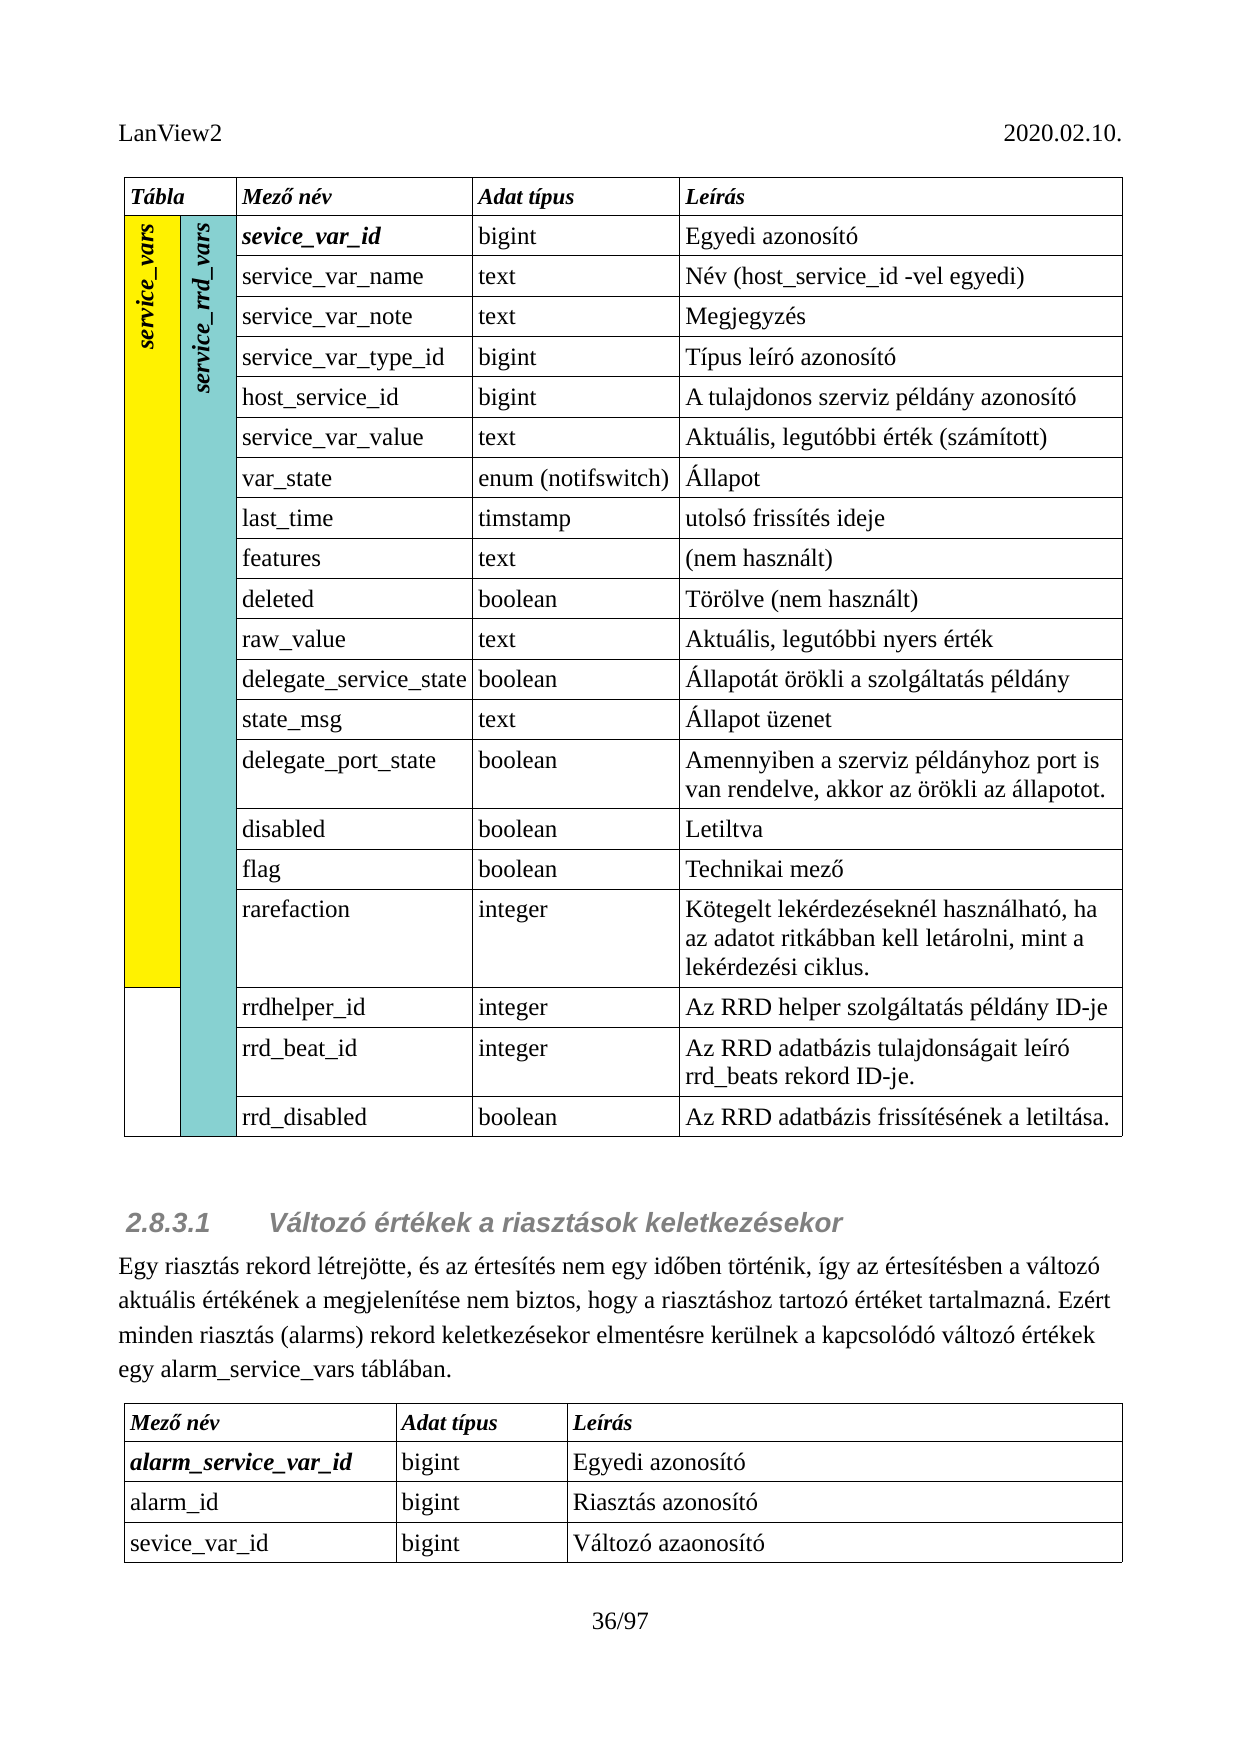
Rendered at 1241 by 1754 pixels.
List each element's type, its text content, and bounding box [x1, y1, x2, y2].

table_cell bigint [473, 337, 679, 376]
table_cell bigint [473, 377, 679, 417]
table_cell Változó azaonosító [568, 1523, 1122, 1562]
table_cell integer [473, 890, 679, 987]
table_cell text [473, 256, 679, 296]
table_cell bigint [473, 216, 679, 255]
table_cell Aktuális, legutóbbi érték (számított) [680, 418, 1122, 457]
table_cell Egyedi azonosító [680, 216, 1122, 255]
table_cell enum (notifswitch) [473, 458, 679, 497]
table_cell boolean [473, 1097, 679, 1136]
table_cell service_var_note [237, 297, 472, 336]
table_cell text [473, 418, 679, 457]
table_cell Törölve (nem használt) [680, 579, 1122, 618]
table_cell Megjegyzés [680, 297, 1122, 336]
table_cell disabled [237, 809, 472, 848]
table_cell boolean [473, 809, 679, 848]
table_cell Az RRD helper szolgáltatás példány ID-je [680, 988, 1122, 1027]
table_cell bigint [397, 1523, 567, 1562]
table_cell A tulajdonos szerviz példány azonosító [680, 377, 1122, 417]
table_cell service_rrd_vars [181, 216, 236, 1136]
table_cell rarefaction [237, 890, 472, 987]
table_cell Állapotát örökli a szolgáltatás példány [680, 660, 1122, 699]
table_cell utolsó frissítés ideje [680, 498, 1122, 537]
table_cell rrd_beat_id [237, 1028, 472, 1096]
table_cell bigint [397, 1482, 567, 1522]
table_cell Letiltva [680, 809, 1122, 848]
table_header Mező név [237, 178, 472, 215]
table_cell Egyedi azonosító [568, 1442, 1122, 1481]
table_cell boolean [473, 660, 679, 699]
table_cell delegate_port_state [237, 740, 472, 808]
table_cell sevice_var_id [125, 1523, 396, 1562]
table_cell rrdhelper_id [237, 988, 472, 1027]
table_cell boolean [473, 579, 679, 618]
table_cell sevice_var_id [237, 216, 472, 255]
table_header Leírás [680, 178, 1122, 215]
table_cell alarm_id [125, 1482, 396, 1522]
table_cell features [237, 539, 472, 578]
table_cell text [473, 297, 679, 336]
table_cell text [473, 539, 679, 578]
table_header Adat típus [473, 178, 679, 215]
table_cell Riasztás azonosító [568, 1482, 1122, 1522]
table_header Adat típus [397, 1404, 567, 1441]
table_cell boolean [473, 850, 679, 889]
table_cell Az RRD adatbázis tulajdonságait leíró rrd_beats rekord ID-je. [680, 1028, 1122, 1096]
table_cell text [473, 619, 679, 658]
table_cell Technikai mező [680, 850, 1122, 889]
table_header Mező név [125, 1404, 396, 1441]
text Egy riasztás rekord létrejötte, és az értesítés nem egy időben történik, így az értesítésben a változó aktuális értékének a megjelenítése nem biztos, hogy a riasztáshoz tartozó értéket tartalmazná. Ezért minden riasztás (alarms) rekord keletkezésekor elmentésre kerülnek a kapcsolódó változó értékek egy alarm_service_vars táblában. [118, 1251, 1122, 1383]
table_cell deleted [237, 579, 472, 618]
table_cell (nem használt) [680, 539, 1122, 578]
table_cell boolean [473, 740, 679, 808]
table_cell var_state [237, 458, 472, 497]
table_cell Állapot [680, 458, 1122, 497]
table_cell integer [473, 1028, 679, 1096]
table_cell delegate_service_state [237, 660, 472, 699]
table_cell flag [237, 850, 472, 889]
table_cell Az RRD adatbázis frissítésének a letiltása. [680, 1097, 1122, 1136]
table_cell service_var_name [237, 256, 472, 296]
table_cell service_var_type_id [237, 337, 472, 376]
table_cell [125, 988, 180, 1136]
table_cell rrd_disabled [237, 1097, 472, 1136]
table_cell service_var_value [237, 418, 472, 457]
subtitle Változó értékek a riasztások keletkezésekor [118, 1206, 1122, 1238]
table_cell host_service_id [237, 377, 472, 417]
table_cell bigint [397, 1442, 567, 1481]
table_header Tábla [125, 178, 236, 215]
table_cell Kötegelt lekérdezéseknél használható, ha az adatot ritkábban kell letárolni, mint a lekérdezési ciklus. [680, 890, 1122, 987]
table_cell Állapot üzenet [680, 700, 1122, 739]
table_cell integer [473, 988, 679, 1027]
table_cell service_vars [125, 216, 180, 987]
table_cell Aktuális, legutóbbi nyers érték [680, 619, 1122, 658]
table_cell Típus leíró azonosító [680, 337, 1122, 376]
table_cell state_msg [237, 700, 472, 739]
table_cell Név (host_service_id -vel egyedi) [680, 256, 1122, 296]
table_cell raw_value [237, 619, 472, 658]
table_cell alarm_service_var_id [125, 1442, 396, 1481]
table_cell Amennyiben a szerviz példányhoz port is van rendelve, akkor az örökli az állapotot. [680, 740, 1122, 808]
table_header Leírás [568, 1404, 1122, 1441]
table_cell timstamp [473, 498, 679, 537]
table_cell last_time [237, 498, 472, 537]
table_cell text [473, 700, 679, 739]
